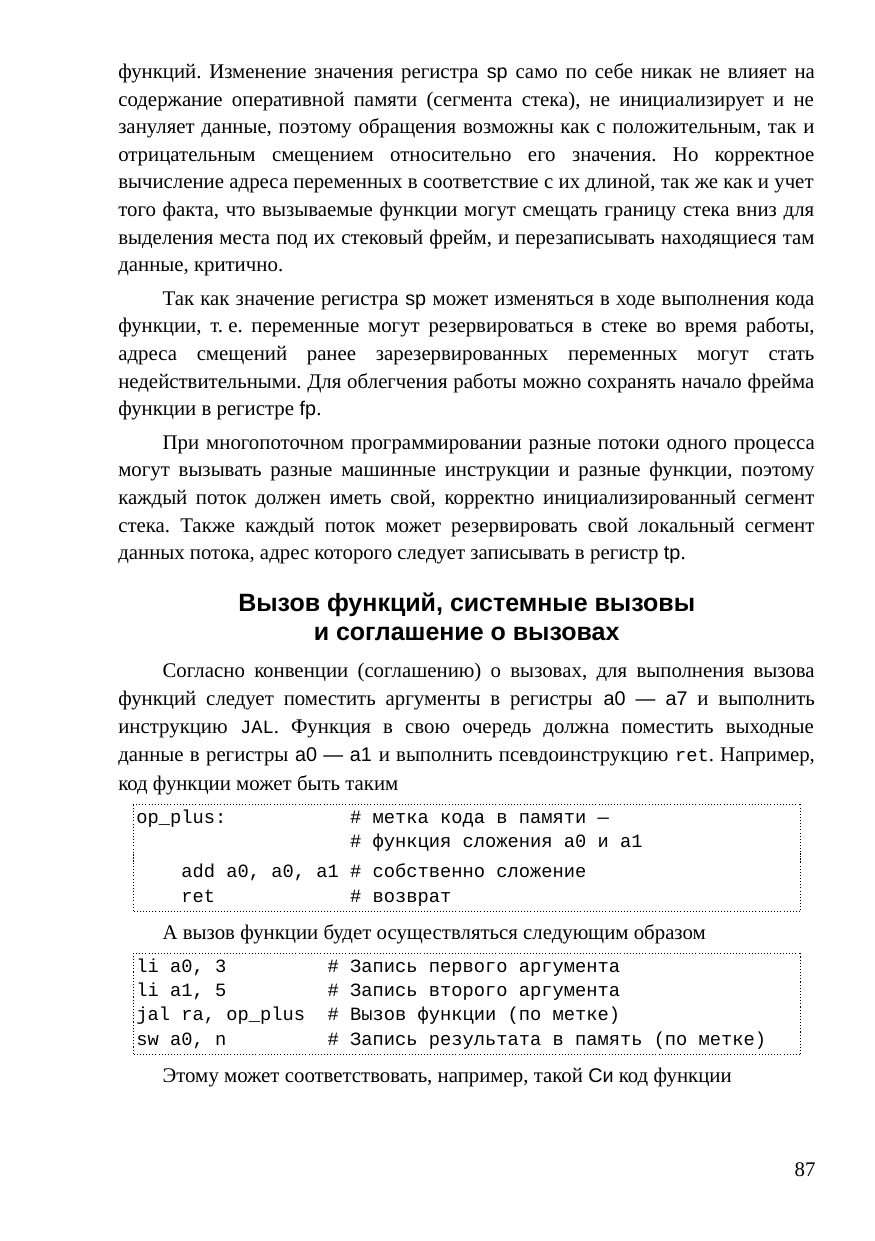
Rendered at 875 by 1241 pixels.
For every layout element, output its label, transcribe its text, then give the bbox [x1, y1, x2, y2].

text функций. Изменение значения регистра sp само по себе никак не влияет на содержание оперативной памяти (сегмента стека), не инициализирует и не зануляет данные, поэтому обращения возможны как с положительным, так и отрицательным смещением относительно его значения. Но корректное вычисление адреса переменных в соответствие с их длиной, так же как и учет того факта, что вызываемые функции могут смещать границу стека вниз для выделения места под их стековый фрейм, и перезаписывать находящиеся там данные, критично. [118, 59, 815, 276]
text li a0, 3 # Запись первого аргумента li a1, 5 # Запись второго аргумента jal ra, op_plus # Вызов функции (по метке) sw a0, n # Запись результата в память (по метке) [133, 953, 800, 1054]
text Этому может соответствовать, например, такой Си код функции [118, 1063, 815, 1087]
text Так как значение регистра sp может изменяться в ходе выполнения кода функции, т. е. переменные могут резервироваться в стеке во время работы, адреса смещений ранее зарезервированных переменных могут стать недействительными. Для облегчения работы можно сохранять начало фрейма функции в регистре fp. [118, 286, 815, 420]
text При многопоточном программировании разные потоки одного процесса могут вызывать разные машинные инструкции и разные функции, поэтому каждый поток должен иметь свой, корректно инициализированный сегмент стека. Также каждый поток может резервировать свой локальный сегмент данных потока, адрес которого следует записывать в регистр tp. [118, 430, 815, 564]
text op_plus: # метка кода в памяти — # функция сложения a0 и a1 [133, 804, 800, 853]
subtitle Вызов функций, системные вызовы и соглашение о вызовах [177, 588, 756, 646]
text А вызов функции будет осуществляться следующим образом [118, 920, 815, 944]
text add a0, a0, a1 # собственно сложение ret # возврат [133, 859, 800, 911]
text Согласно конвенции (соглашению) о вызовах, для выполнения вызова функций следует поместить аргументы в регистры a0 — a7 и выполнить инструкцию JAL. Функция в свою очередь должна поместить выходные данные в регистры a0 — a1 и выполнить псевдоинструкцию ret. Например, код функции может быть таким [118, 658, 815, 795]
